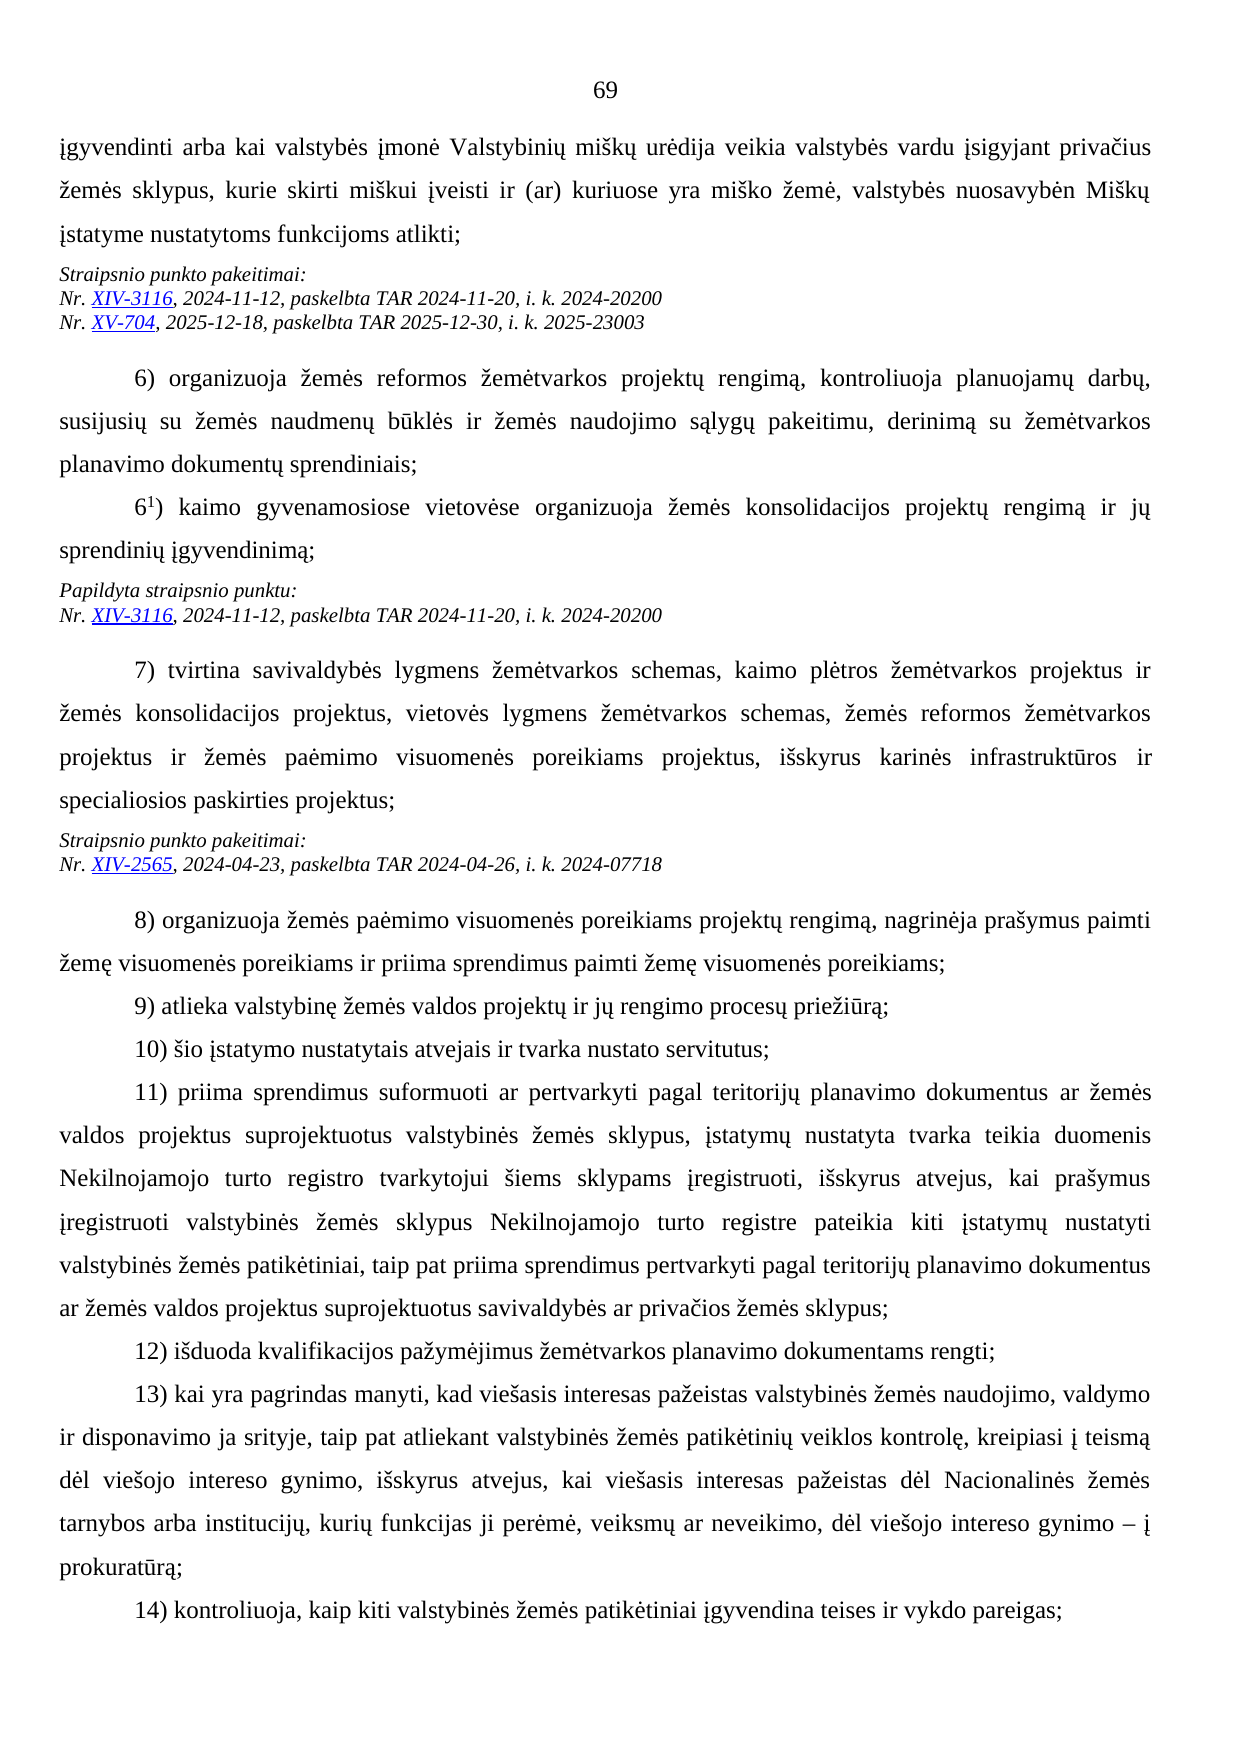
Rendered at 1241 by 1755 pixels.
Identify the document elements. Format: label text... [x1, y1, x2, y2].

text Straipsnio punkto pakeitimai: [59, 262, 1152, 286]
text 10) šio įstatymo nustatytais atvejais ir tvarka nustato servitutus; [59, 1034, 1152, 1063]
text 12) išduoda kvalifikacijos pažymėjimus žemėtvarkos planavimo dokumentams rengti; [59, 1336, 1152, 1365]
text 8) organizuoja žemės paėmimo visuomenės poreikiams projektų rengimą, nagrinėja prašymus paimti žemę visuomenės poreikiams ir priima sprendimus paimti žemę visuomenės poreikiams; [59, 905, 1152, 977]
text 13) kai yra pagrindas manyti, kad viešasis interesas pažeistas valstybinės žemės naudojimo, valdymo ir disponavimo ja srityje, taip pat atliekant valstybinės žemės patikėtinių veiklos kontrolę, kreipiasi į teismą dėl viešojo intereso gynimo, išskyrus atvejus, kai viešasis interesas pažeistas dėl Nacionalinės žemės tarnybos arba institucijų, kurių funkcijas ji perėmė, veiksmų ar neveikimo, dėl viešojo intereso gynimo – į prokuratūrą; [59, 1379, 1152, 1580]
text Straipsnio punkto pakeitimai: [59, 828, 1152, 852]
text 11) priima sprendimus suformuoti ar pertvarkyti pagal teritorijų planavimo dokumentus ar žemės valdos projektus suprojektuotus valstybinės žemės sklypus, įstatymų nustatyta tvarka teikia duomenis Nekilnojamojo turto registro tvarkytojui šiems sklypams įregistruoti, išskyrus atvejus, kai prašymus įregistruoti valstybinės žemės sklypus Nekilnojamojo turto registre pateikia kiti įstatymų nustatyti valstybinės žemės patikėtiniai, taip pat priima sprendimus pertvarkyti pagal teritorijų planavimo dokumentus ar žemės valdos projektus suprojektuotus savivaldybės ar privačios žemės sklypus; [59, 1077, 1152, 1322]
text Nr. XIV-3116, 2024-11-12, paskelbta TAR 2024-11-20, i. k. 2024-20200 [59, 602, 1152, 627]
text Nr. XIV-3116, 2024-11-12, paskelbta TAR 2024-11-20, i. k. 2024-20200 [59, 286, 1152, 310]
text 14) kontroliuoja, kaip kiti valstybinės žemės patikėtiniai įgyvendina teises ir vykdo pareigas; [59, 1595, 1152, 1623]
text Nr. XV-704, 2025-12-18, paskelbta TAR 2025-12-30, i. k. 2025-23003 [59, 310, 1152, 334]
text Papildyta straipsnio punktu: [59, 578, 1152, 602]
text 9) atlieka valstybinę žemės valdos projektų ir jų rengimo procesų priežiūrą; [59, 991, 1152, 1020]
text įgyvendinti arba kai valstybės įmonė Valstybinių miškų urėdija veikia valstybės vardu įsigyjant privačius žemės sklypus, kurie skirti miškui įveisti ir (ar) kuriuose yra miško žemė, valstybės nuosavybėn Miškų įstatyme nustatytoms funkcijoms atlikti; [59, 132, 1152, 247]
text 7) tvirtina savivaldybės lygmens žemėtvarkos schemas, kaimo plėtros žemėtvarkos projektus ir žemės konsolidacijos projektus, vietovės lygmens žemėtvarkos schemas, žemės reformos žemėtvarkos projektus ir žemės paėmimo visuomenės poreikiams projektus, išskyrus karinės infrastruktūros ir specialiosios paskirties projektus; [59, 655, 1152, 813]
text 6) organizuoja žemės reformos žemėtvarkos projektų rengimą, kontroliuoja planuojamų darbų, susijusių su žemės naudmenų būklės ir žemės naudojimo sąlygų pakeitimu, derinimą su žemėtvarkos planavimo dokumentų sprendiniais; [59, 363, 1152, 478]
text 61) kaimo gyvenamosiose vietovėse organizuoja žemės konsolidacijos projektų rengimą ir jų sprendinių įgyvendinimą; [59, 492, 1152, 564]
text Nr. XIV-2565, 2024-04-23, paskelbta TAR 2024-04-26, i. k. 2024-07718 [59, 852, 1152, 876]
